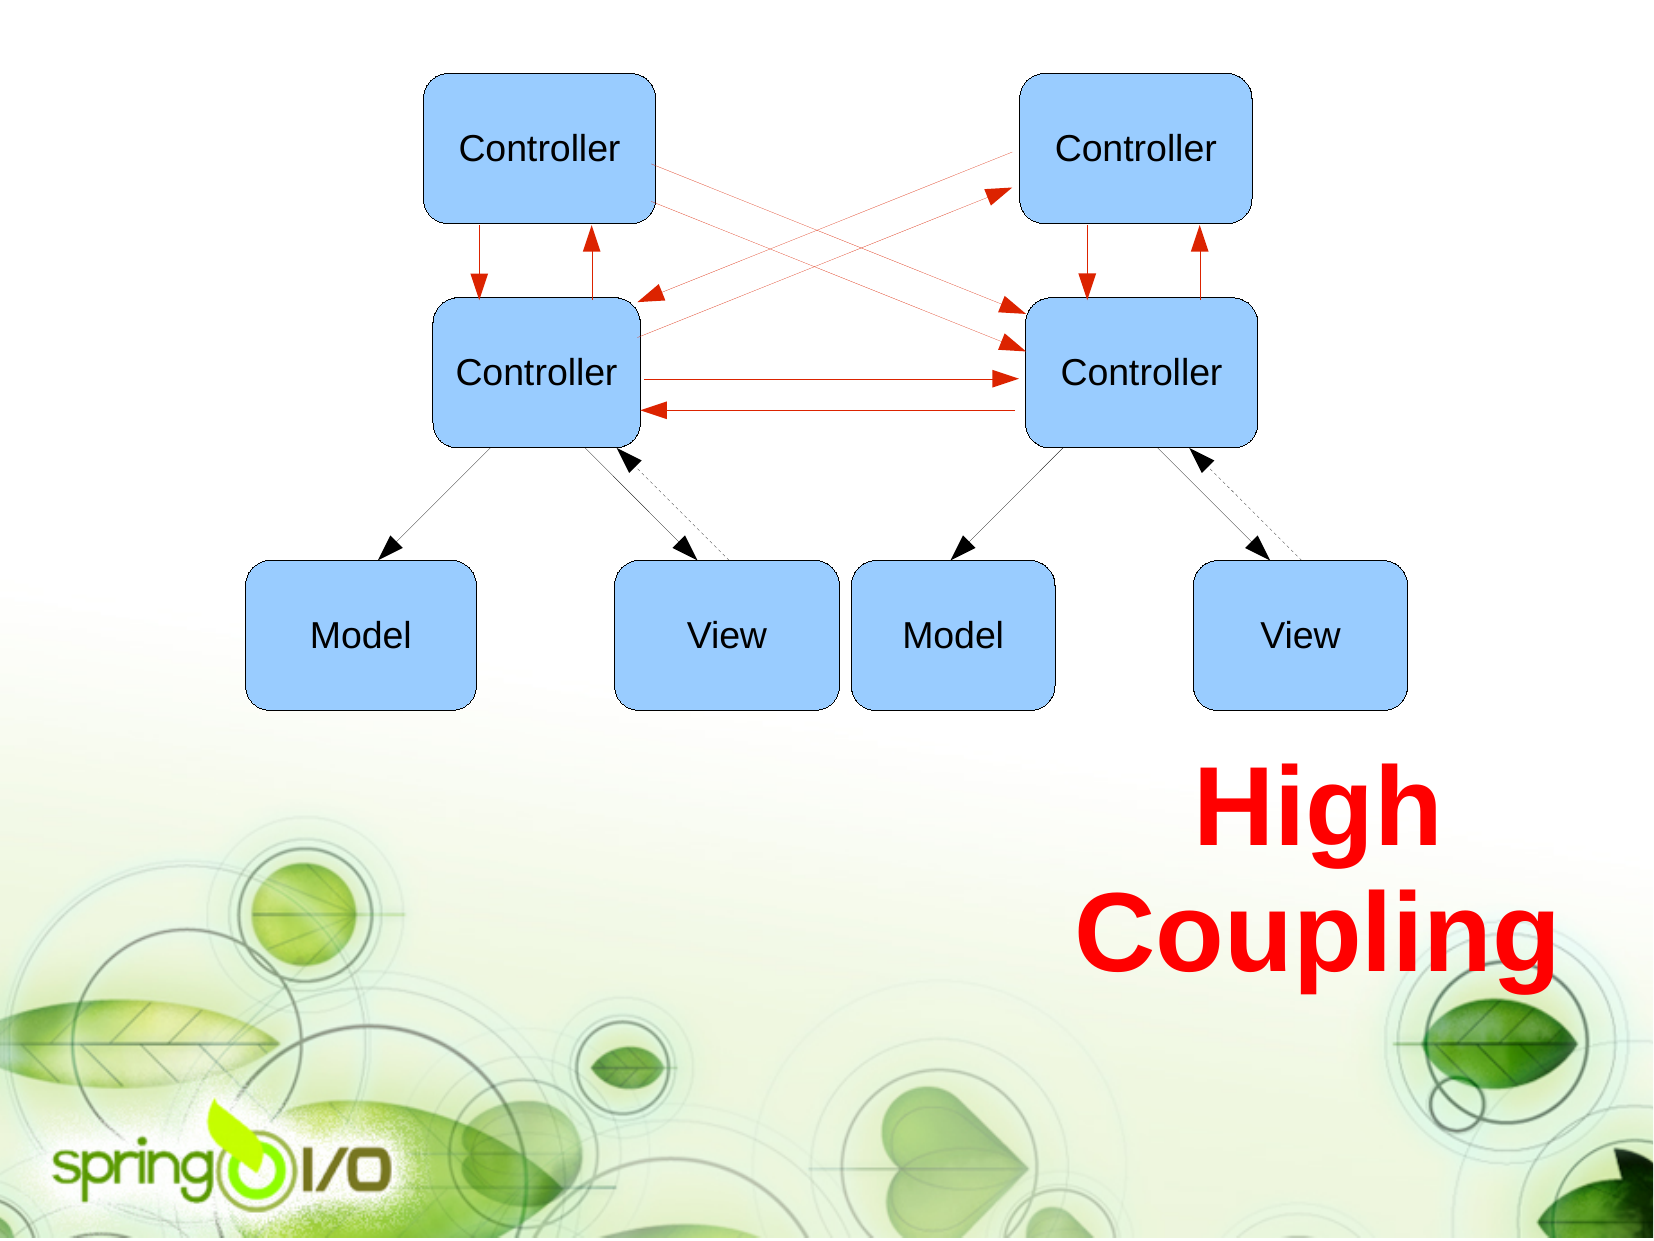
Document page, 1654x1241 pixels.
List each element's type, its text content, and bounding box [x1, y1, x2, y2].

text_box View [614, 560, 840, 711]
text_box Controller [1019, 73, 1253, 224]
text_box Model [851, 560, 1056, 711]
text_box Controller [1025, 297, 1258, 448]
text_box View [1193, 560, 1408, 711]
text_box High Coupling [980, 736, 1653, 1003]
text_box Model [245, 560, 477, 711]
text_box Controller [423, 73, 656, 224]
text_box Controller [432, 297, 641, 448]
picture [0, 0, 1654, 1238]
